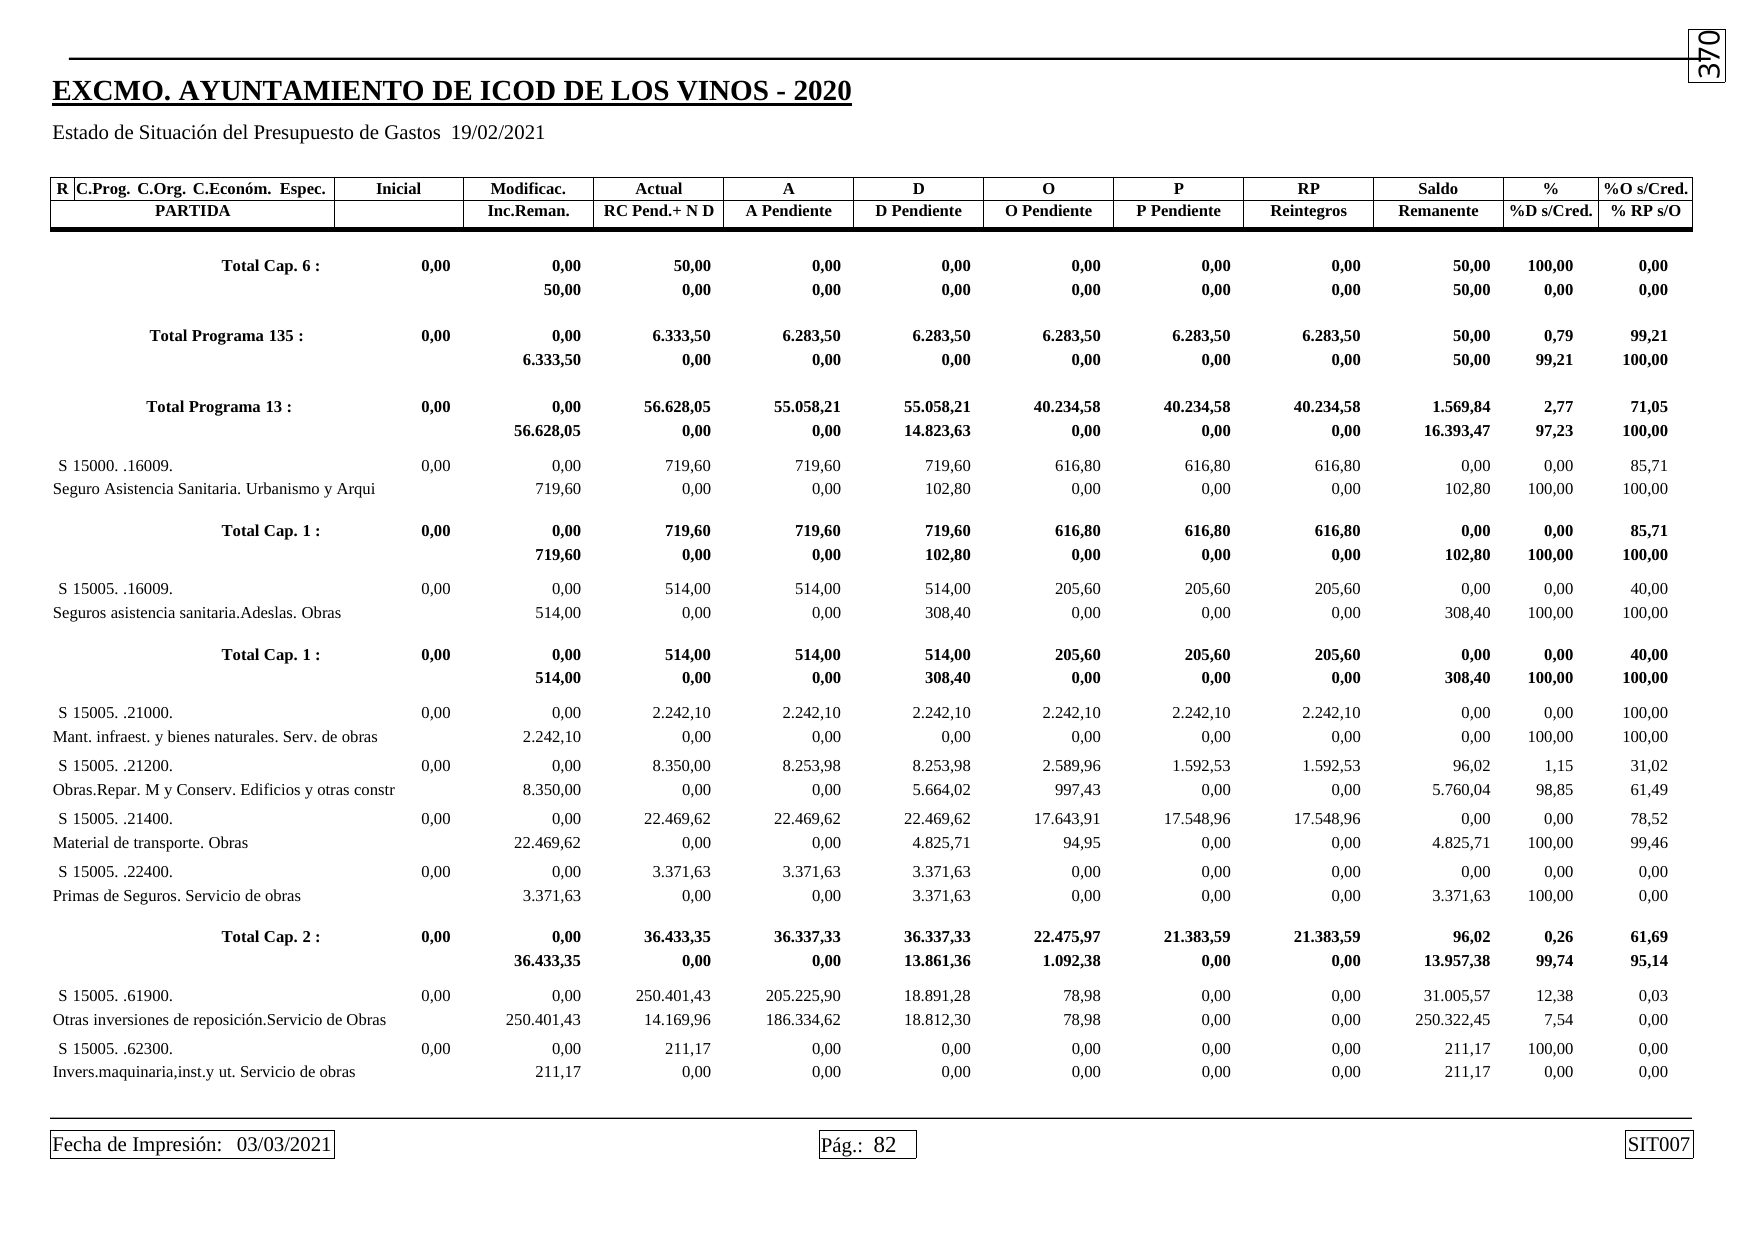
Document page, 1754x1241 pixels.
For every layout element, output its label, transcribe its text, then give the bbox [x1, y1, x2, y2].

subtitle EXCMO. AYUNTAMIENTO DE ICOD DE LOS VINOS - 2020 [52, 73, 1704, 107]
text 370 [1689, 31, 1724, 82]
text Estado de Situación del Presupuesto de Gastos 19/02/2021 [52, 120, 1704, 144]
